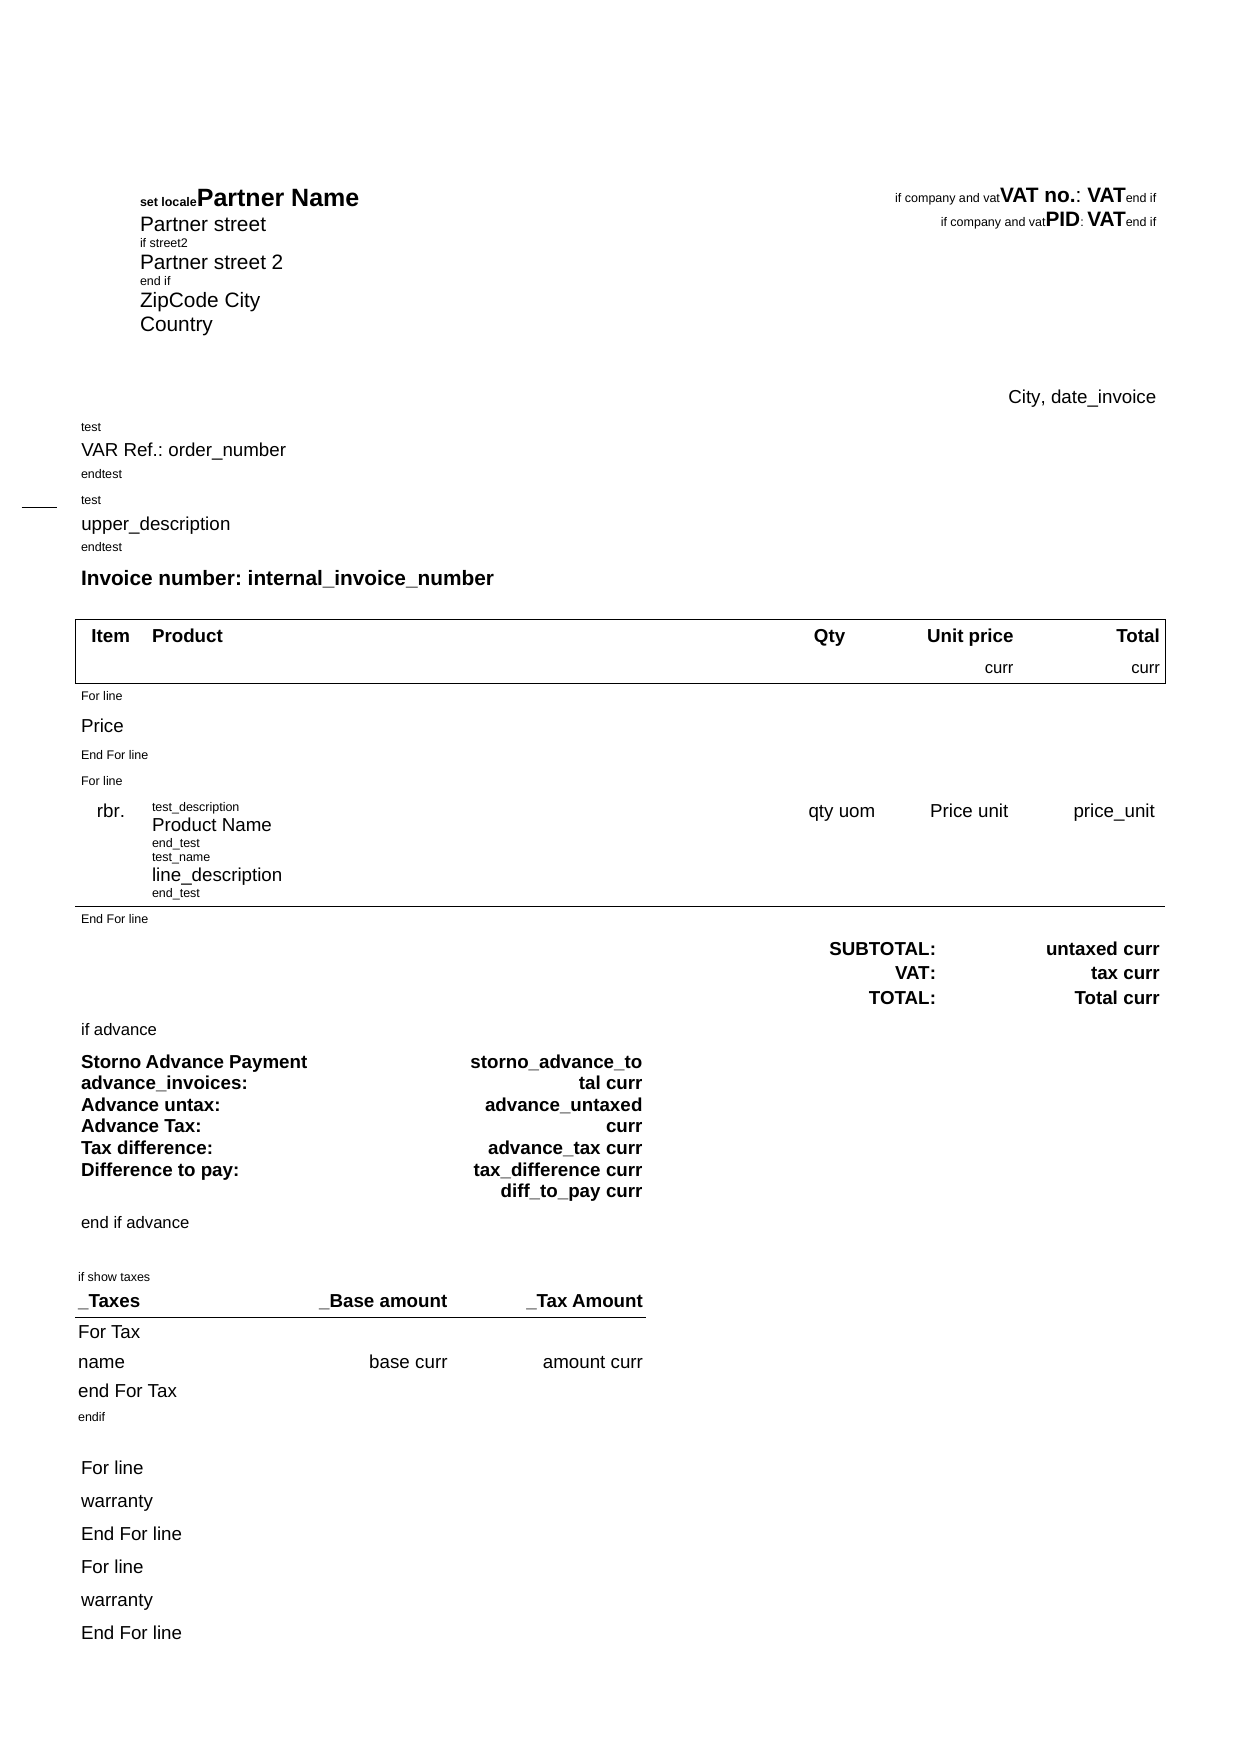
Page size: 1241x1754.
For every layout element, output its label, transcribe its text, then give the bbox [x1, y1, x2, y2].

table_cell [646, 1317, 950, 1348]
table_header SUBTOTAL: VAT: TOTAL: [75, 932, 941, 1014]
table_cell warranty [75, 1484, 1165, 1517]
table_header Total [1019, 620, 1165, 652]
table_cell price_unit [1019, 794, 1165, 906]
table_cell _Base amount [255, 1287, 450, 1317]
table_cell qty uom [778, 794, 881, 906]
table_cell VAR Ref.: order_number [75, 439, 1162, 461]
table_cell End For line [75, 1616, 1165, 1649]
table_cell Invoice number: internal_invoice_number [75, 560, 1162, 595]
table_cell For Tax [75, 1318, 646, 1348]
table_header untaxed curr tax curr Total curr [941, 932, 1165, 1014]
table_cell [950, 1317, 1165, 1348]
table_header test [75, 414, 1162, 439]
table_cell endtest [75, 534, 1162, 560]
table_cell storno_advance_total curr advance_untaxed curr advance_tax curr tax_difference curr diff_to_pay curr [459, 1045, 648, 1207]
table_cell [646, 1348, 950, 1377]
table_cell warranty [75, 1584, 1165, 1616]
table_header if show taxes [75, 1267, 1165, 1287]
table_cell _Tax Amount [450, 1287, 646, 1317]
table_cell name [75, 1348, 254, 1377]
table_header For line [75, 1451, 1165, 1484]
table_header Qty [778, 620, 881, 652]
table_cell endif [75, 1407, 1165, 1427]
table_cell [646, 1287, 950, 1317]
table_cell rbr. [75, 794, 146, 906]
table_cell Storno Advance Payment advance_invoices: Advance untax: Advance Tax: Tax difference: Difference to pay: [75, 1045, 459, 1207]
table_header [75, 177, 134, 413]
table_header For line [75, 1550, 1165, 1583]
table_cell _Taxes [75, 1287, 254, 1317]
table_header set localePartner Name Partner street if street2 Partner street 2 end if ZipCode City Country [134, 177, 813, 413]
table_cell test_description Product Name end_test test_name line_description end_test [146, 794, 778, 906]
table_header Unit price [881, 620, 1019, 652]
table_cell amount curr [450, 1348, 646, 1377]
table_cell end For Tax [75, 1378, 646, 1407]
table_cell [950, 1287, 1165, 1317]
table_cell end if advance [75, 1207, 1165, 1238]
table_header Product [146, 620, 778, 652]
table_cell [648, 1045, 1165, 1207]
table_cell End For line [75, 742, 1165, 768]
table_cell endtest [75, 461, 1162, 487]
table_cell test [75, 487, 1162, 512]
table_cell [76, 653, 146, 683]
table_cell Price [75, 709, 1165, 742]
table_cell Price unit [881, 794, 1019, 906]
table_header if advance [75, 1014, 1165, 1045]
table_cell curr [881, 653, 1019, 683]
table_cell [950, 1348, 1165, 1377]
table_cell upper_description [75, 513, 1162, 534]
table_cell City, date_invoice [813, 295, 1162, 413]
table_header if company and vatVAT no.: VATend if if company and vatPID: VATend if [813, 177, 1162, 295]
table_cell For line [75, 768, 1165, 794]
table_cell End For line [75, 1518, 1165, 1550]
table_cell For line [75, 684, 1165, 709]
table_cell [778, 653, 881, 683]
table_cell [146, 653, 778, 683]
table_cell curr [1019, 653, 1165, 683]
table_cell [950, 1378, 1165, 1407]
table_cell [646, 1378, 950, 1407]
table_cell End For line [75, 907, 1165, 932]
table_cell base curr [255, 1348, 450, 1377]
table_header Item [76, 620, 146, 652]
